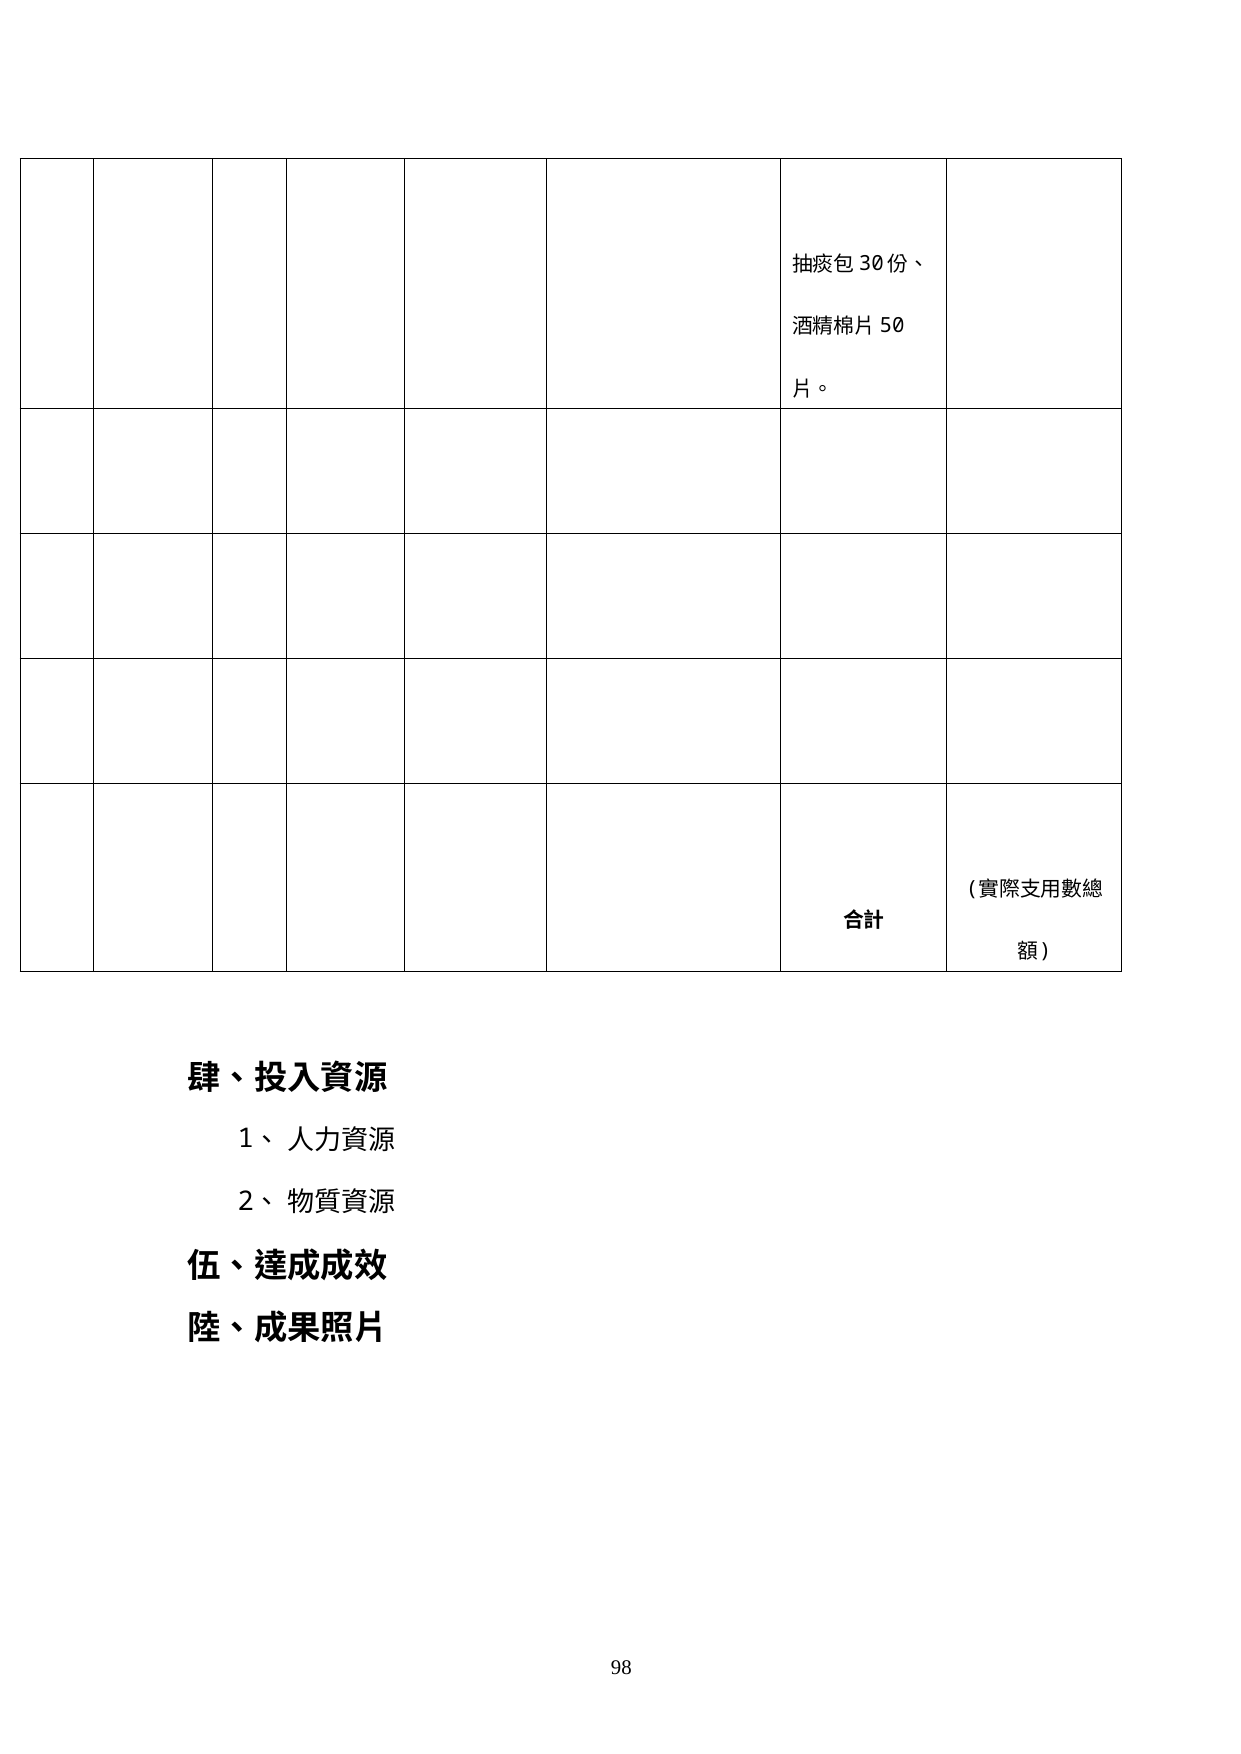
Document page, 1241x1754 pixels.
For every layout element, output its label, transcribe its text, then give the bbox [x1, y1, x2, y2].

table_cell [287, 534, 404, 658]
table_cell [781, 409, 946, 533]
table_cell [547, 409, 780, 533]
list 投入資源 [187, 1033, 1053, 1096]
table_cell [94, 409, 212, 533]
table_cell [213, 159, 286, 408]
table_cell [94, 784, 212, 971]
table_cell [213, 659, 286, 783]
table_cell [547, 159, 780, 408]
table_cell [781, 534, 946, 658]
list 人力資源 [237, 1096, 1053, 1158]
table_cell [213, 409, 286, 533]
table_cell [287, 409, 404, 533]
list 達成成效 [187, 1221, 1053, 1283]
table_cell [94, 159, 212, 408]
list 成果照片 [187, 1283, 1053, 1346]
table_cell [405, 534, 546, 658]
table_cell [781, 659, 946, 783]
table_cell [94, 534, 212, 658]
list 物質資源 [237, 1158, 1053, 1221]
table_cell [547, 784, 780, 971]
table_cell [213, 534, 286, 658]
table_cell 合計 [781, 784, 946, 971]
table_cell [21, 159, 93, 408]
table_cell (實際支用數總額) [947, 784, 1121, 971]
table_cell [213, 784, 286, 971]
table_cell [405, 409, 546, 533]
table_cell [405, 659, 546, 783]
table_cell [287, 159, 404, 408]
table_cell [947, 534, 1121, 658]
table_cell [287, 659, 404, 783]
table_cell [21, 659, 93, 783]
table_cell [547, 659, 780, 783]
table_cell 抽痰包30份、酒精棉片50片。 [781, 159, 946, 408]
table_cell [405, 784, 546, 971]
table_cell [947, 409, 1121, 533]
table_cell [547, 534, 780, 658]
table_cell [94, 659, 212, 783]
table_cell [947, 659, 1121, 783]
table_cell [947, 159, 1121, 408]
table_cell [21, 409, 93, 533]
table_cell [405, 159, 546, 408]
table_cell [21, 784, 93, 971]
table_cell [287, 784, 404, 971]
table_cell [21, 534, 93, 658]
